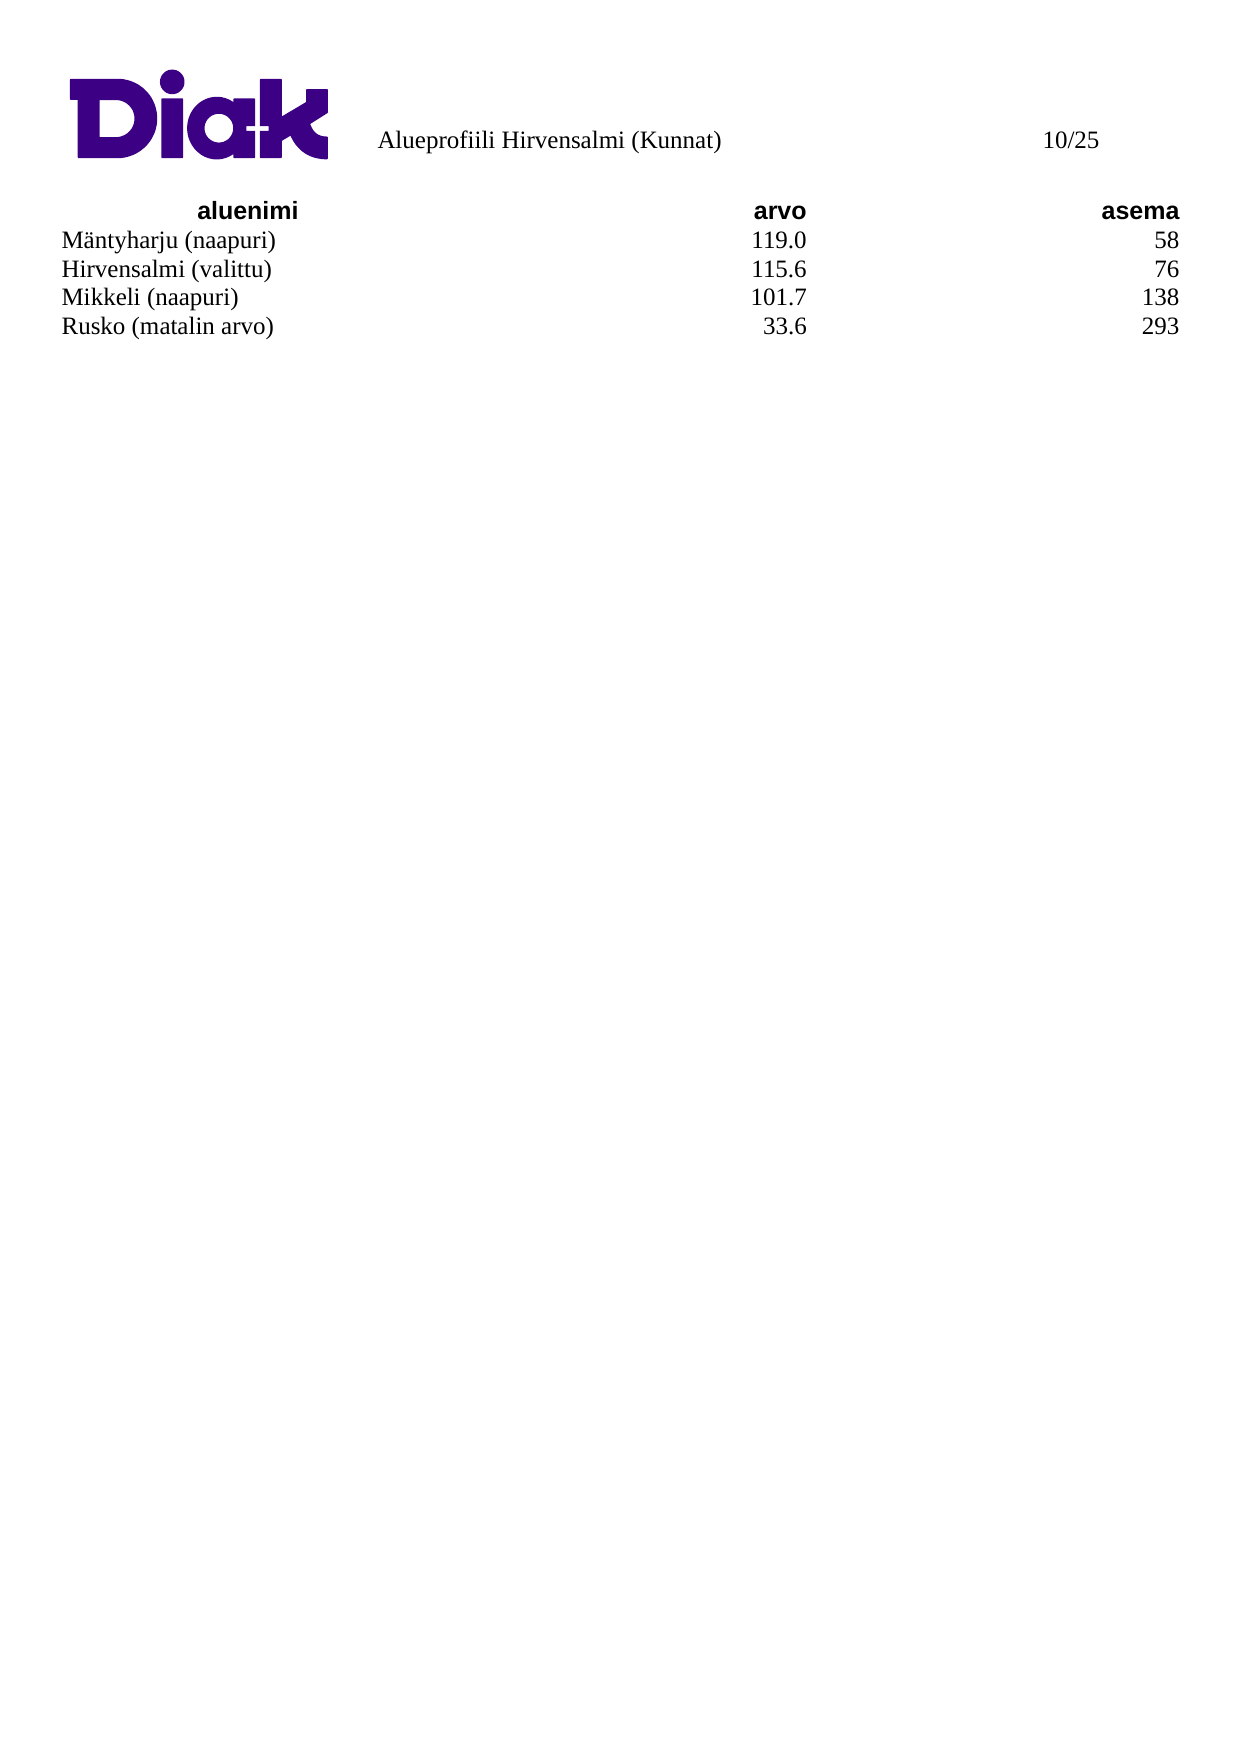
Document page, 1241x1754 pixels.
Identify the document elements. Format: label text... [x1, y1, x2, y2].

table_cell 115.6 [434, 254, 806, 282]
table_cell 101.7 [434, 283, 806, 311]
table_header aluenimi [61, 196, 434, 225]
table_cell Rusko (matalin arvo) [61, 311, 434, 340]
table_header arvo [434, 196, 806, 225]
table_cell 58 [806, 225, 1179, 254]
table_cell 33.6 [434, 311, 806, 340]
table_cell Mäntyharju (naapuri) [61, 225, 434, 254]
table_cell 119.0 [434, 225, 806, 254]
table_cell 138 [806, 283, 1179, 311]
table_cell 76 [806, 254, 1179, 282]
table_cell Mikkeli (naapuri) [61, 283, 434, 311]
table_cell 293 [806, 311, 1179, 340]
table_cell Hirvensalmi (valittu) [61, 254, 434, 282]
table_header asema [806, 196, 1179, 225]
